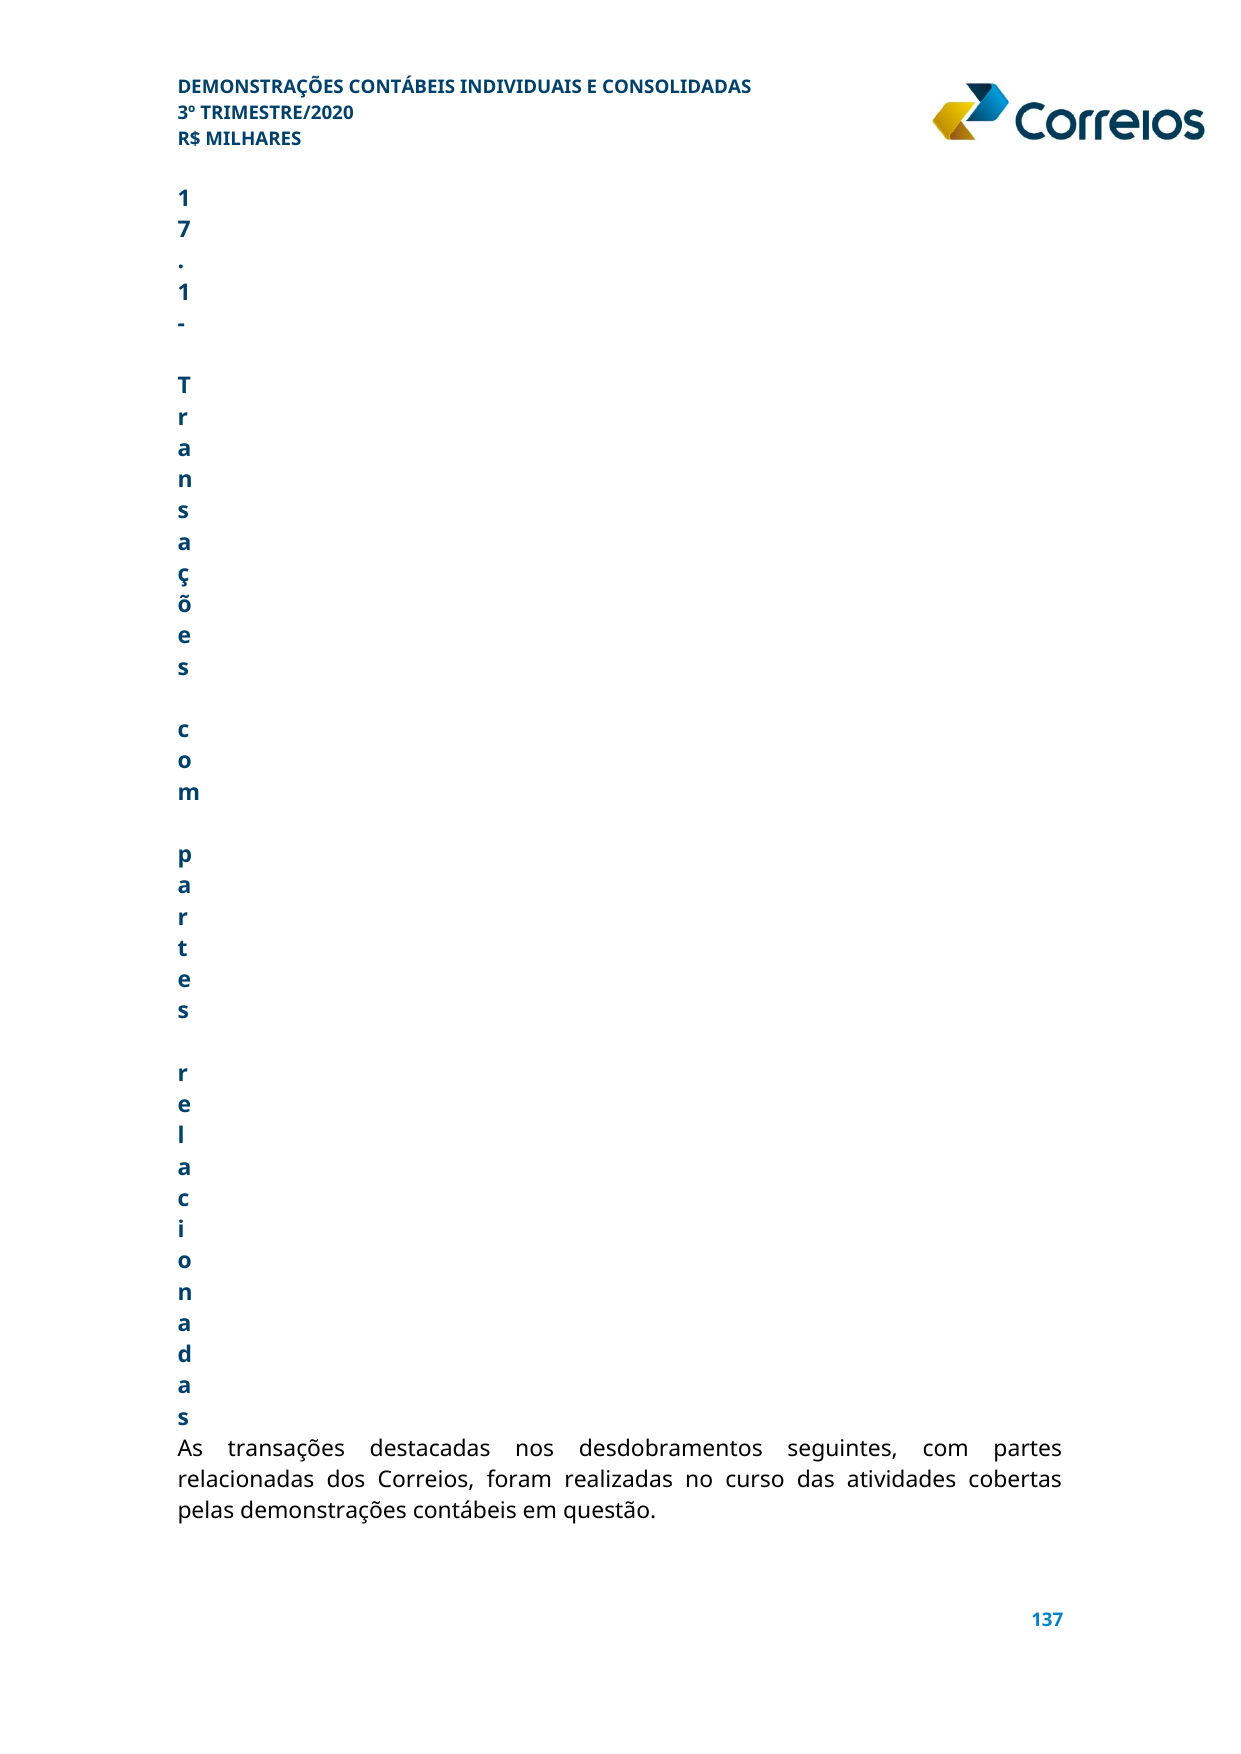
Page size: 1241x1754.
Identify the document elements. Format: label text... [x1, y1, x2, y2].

text As transações destacadas nos desdobramentos seguintes, com partes relacionadas dos Correios, foram realizadas no curso das atividades cobertas pelas demonstrações contábeis em questão. [177, 182, 1063, 1525]
